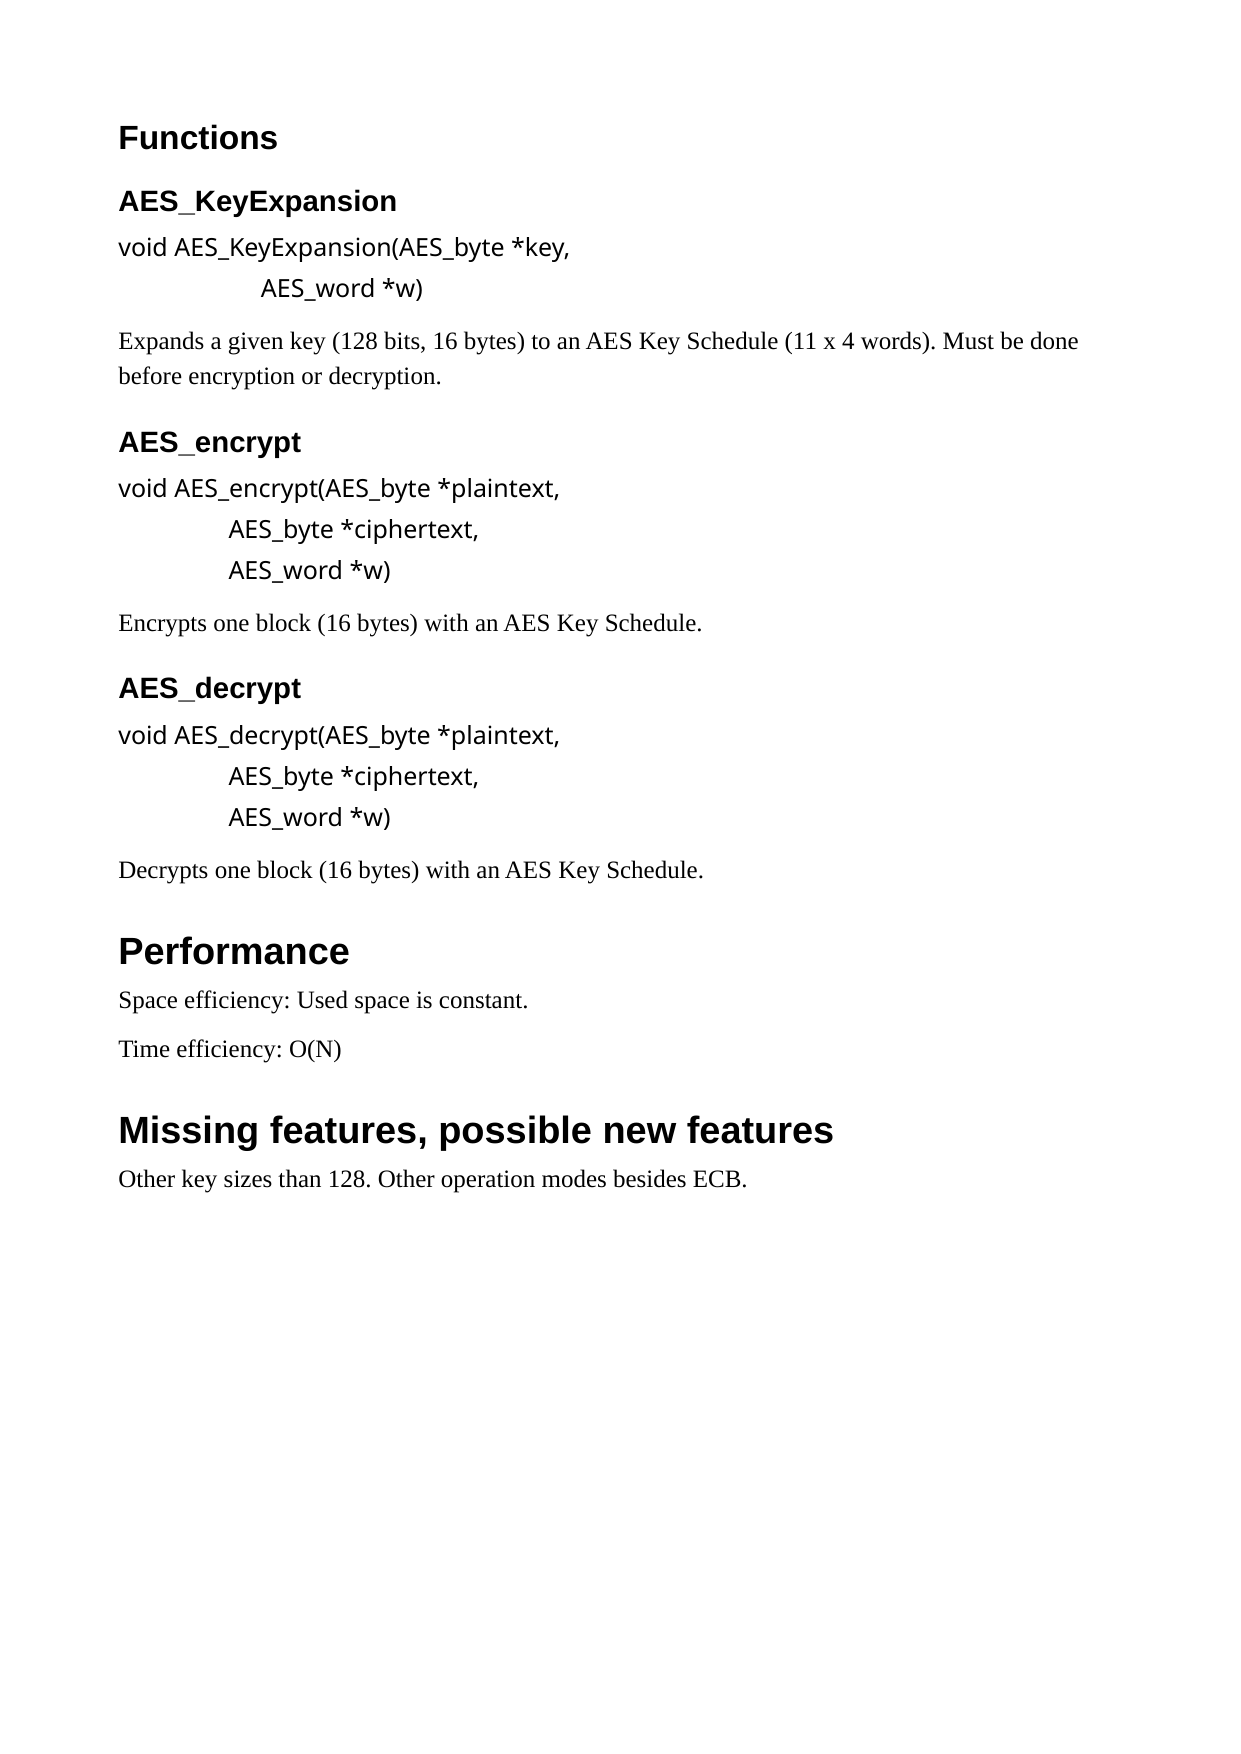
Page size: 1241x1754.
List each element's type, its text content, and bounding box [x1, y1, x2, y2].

subtitle Functions [118, 118, 1122, 157]
subtitle Missing features, possible new features [118, 1108, 1122, 1152]
subtitle AES_KeyExpansion [118, 184, 1122, 218]
text Space efficiency: Used space is constant. [118, 985, 1122, 1014]
text Time efficiency: O(N) [118, 1034, 1122, 1063]
text Decrypts one block (16 bytes) with an AES Key Schedule. [118, 855, 1122, 883]
text void AES_KeyExpansion(AES_byte *key, AES_word *w) [118, 230, 1122, 305]
text void AES_encrypt(AES_byte *plaintext, AES_byte *ciphertext, AES_word *w) [118, 471, 1122, 586]
subtitle Performance [118, 929, 1122, 972]
subtitle AES_decrypt [118, 671, 1122, 705]
text Expands a given key (128 bits, 16 bytes) to an AES Key Schedule (11 x 4 words). Must be done before encryption or decryption. [118, 326, 1122, 389]
text Encrypts one block (16 bytes) with an AES Key Schedule. [118, 608, 1122, 637]
subtitle AES_encrypt [118, 424, 1122, 458]
text void AES_decrypt(AES_byte *plaintext, AES_byte *ciphertext, AES_word *w) [118, 718, 1122, 833]
text Other key sizes than 128. Other operation modes besides ECB. [118, 1164, 1122, 1193]
